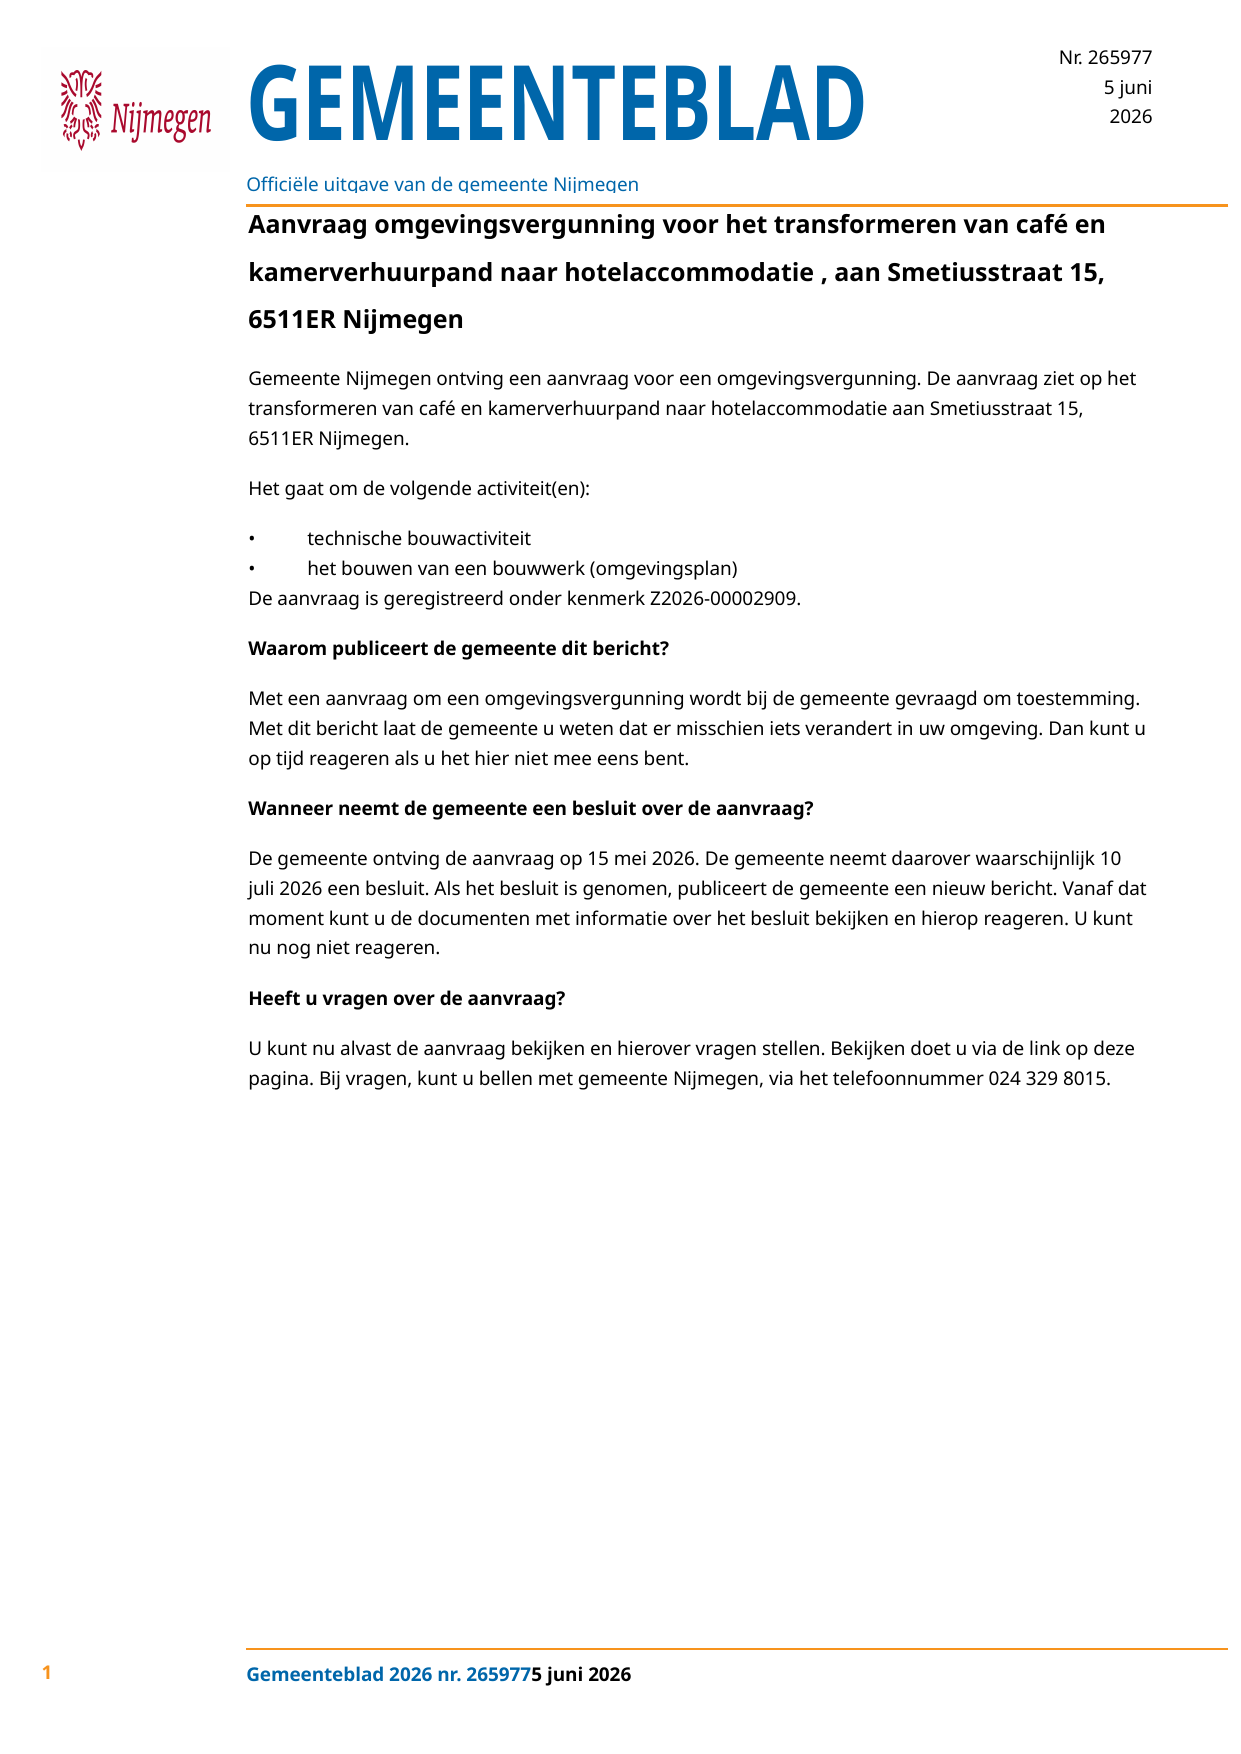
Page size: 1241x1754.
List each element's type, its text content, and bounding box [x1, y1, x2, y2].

text Gemeente Nijmegen ontving een aanvraag voor een omgevingsvergunning. De aanvraag ziet op het transformeren van café en kamerverhuurpand naar hotelaccommodatie aan Smetiusstraat 15, 6511ER Nijmegen. [248, 366, 1152, 450]
text Het gaat om de volgende activiteit(en): [248, 475, 1152, 501]
text U kunt nu alvast de aanvraag bekijken en hierover vragen stellen. Bekijken doet u via de link op deze pagina. Bij vragen, kunt u bellen met gemeente Nijmegen, via het telefoonnummer 024 329 8015. [248, 1035, 1152, 1090]
text De gemeente ontving de aanvraag op 15 mei 2026. De gemeente neemt daarover waarschijnlijk 10 juli 2026 een besluit. Als het besluit is genomen, publiceert de gemeente een nieuw bericht. Vanaf dat moment kunt u de documenten met informatie over het besluit bekijken en hierop reageren. U kunt nu nog niet reageren. [248, 846, 1152, 960]
text Met een aanvraag om een omgevingsvergunning wordt bij de gemeente gevraagd om toestemming. Met dit bericht laat de gemeente u weten dat er misschien iets verandert in uw omgeving. Dan kunt u op tijd reageren als u het hier niet mee eens bent. [248, 686, 1152, 770]
text De aanvraag is geregistreerd onder kenmerk Z2026-00002909. [248, 585, 1152, 610]
list het bouwen van een bouwwerk (omgevingsplan) [248, 555, 1152, 581]
picture [41, 47, 231, 172]
text Waarom publiceert de gemeente dit bericht? [248, 635, 1152, 661]
text Heeft u vragen over de aanvraag? [248, 985, 1152, 1010]
list technische bouwactiviteit [248, 526, 1152, 551]
text Wanneer neemt de gemeente een besluit over de aanvraag? [248, 795, 1152, 821]
text Aanvraag omgevingsvergunning voor het transformeren van café en kamerverhuurpand naar hotelaccommodatie , aan Smetiusstraat 15, 6511ER Nijmegen [248, 207, 1152, 336]
